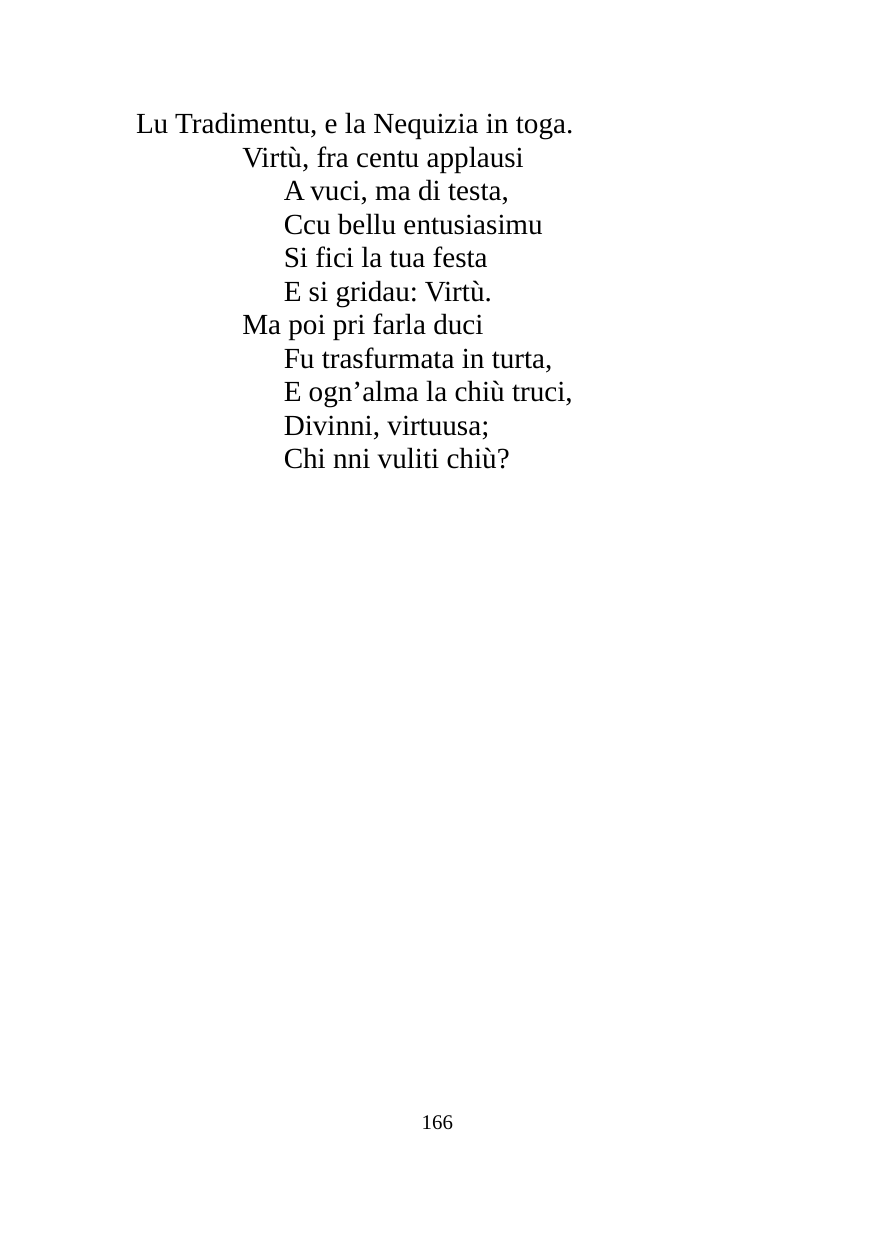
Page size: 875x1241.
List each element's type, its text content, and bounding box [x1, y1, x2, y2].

text Virtù, fra centu applausi A vuci, ma di testa, Ccu bellu entusiasimu Si fici la tua festa E si gridau: Virtù. [242, 140, 768, 307]
text Lu Tradimentu, e la Nequizia in toga. [106, 106, 768, 140]
text Ma poi pri farla duci Fu trasfurmata in turta, E ogn’alma la chiù truci, Divinni, virtuusa; Chi nni vuliti chiù? [242, 307, 768, 475]
